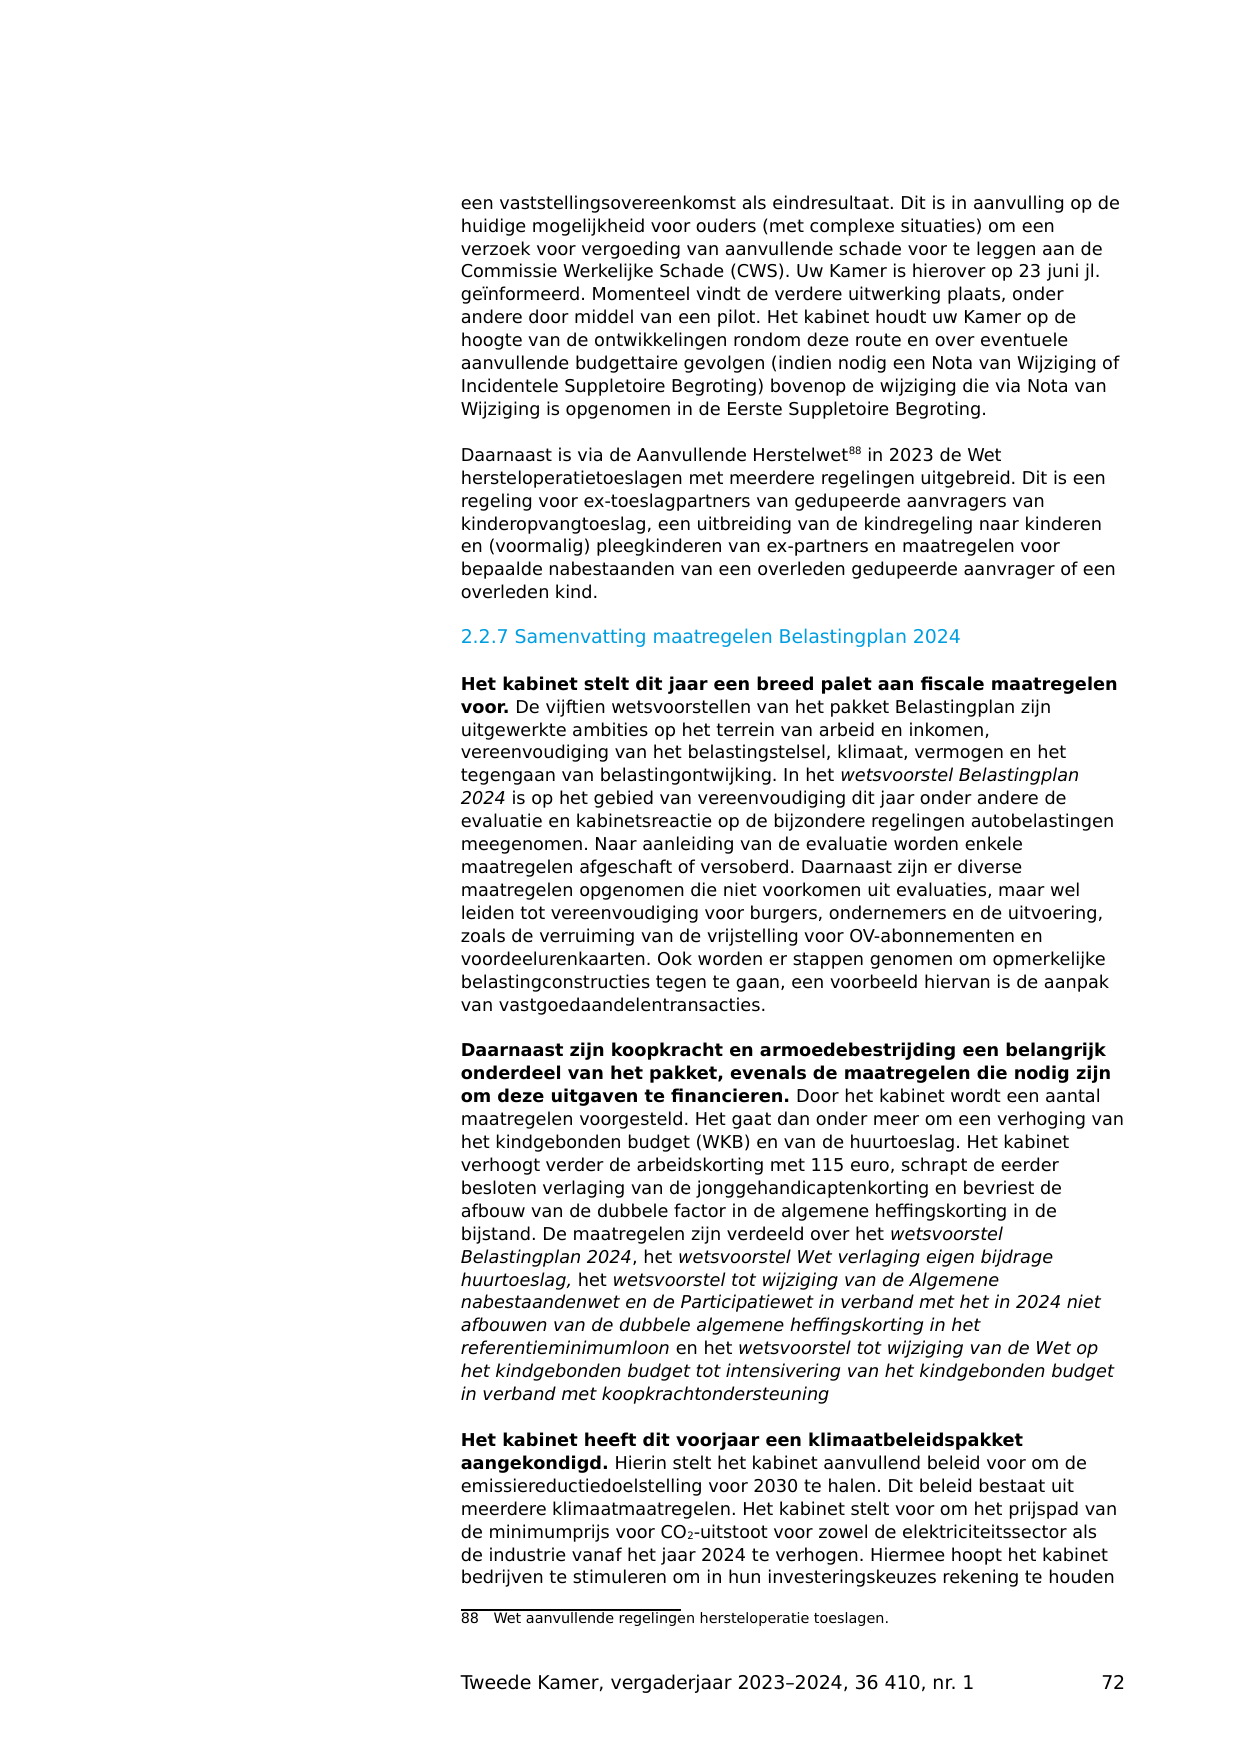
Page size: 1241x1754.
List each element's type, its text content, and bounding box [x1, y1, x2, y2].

text __Wet aanvullende regelingen hersteloperatie toeslagen. [461, 1610, 1125, 1627]
title 2.2.7 Samenvatting maatregelen Belastingplan 2024 [461, 626, 1125, 648]
text Daarnaast zijn koopkracht en armoedebestrijding een belangrijk onderdeel van het pakket, evenals de maatregelen die nodig zijn om deze uitgaven te financieren. Door het kabinet wordt een aantal maatregelen voorgesteld. Het gaat dan onder meer om een verhoging van het kindgebonden budget (WKB) en van de huurtoeslag. Het kabinet verhoogt verder de arbeidskorting met 115 euro, schrapt de eerder besloten verlaging van de jonggehandicaptenkorting en bevriest de afbouw van de dubbele factor in de algemene heffingskorting in de bĳstand. De maatregelen zijn verdeeld over het wetsvoorstel Belastingplan 2024, het wetsvoorstel Wet verlaging eigen bijdrage huurtoeslag, het wetsvoorstel tot wijziging van de Algemene nabestaandenwet en de Participatiewet in verband met het in 2024 niet afbouwen van de dubbele algemene heffingskorting in het referentieminimumloon en het wetsvoorstel tot wijziging van de Wet op het kindgebonden budget tot intensivering van het kindgebonden budget in verband met koopkrachtondersteuning [461, 1038, 1125, 1405]
text Het kabinet heeft dit voorjaar een klimaatbeleidspakket aangekondigd. Hierin stelt het kabinet aanvullend beleid voor om de emissiereductiedoelstelling voor 2030 te halen. Dit beleid bestaat uit meerdere klimaatmaatregelen. Het kabinet stelt voor om het prijspad van de minimumprijs voor CO2-uitstoot voor zowel de elektriciteitssector als de industrie vanaf het jaar 2024 te verhogen. Hiermee hoopt het kabinet bedrijven te stimuleren om in hun investeringskeuzes rekening te houden [461, 1428, 1125, 1588]
text een vaststellingsovereenkomst als eindresultaat. Dit is in aanvulling op de huidige mogelijkheid voor ouders (met complexe situaties) om een verzoek voor vergoeding van aanvullende schade voor te leggen aan de Commissie Werkelĳke Schade (CWS). Uw Kamer is hierover op 23 juni jl. geïnformeerd. Momenteel vindt de verdere uitwerking plaats, onder andere door middel van een pilot. Het kabinet houdt uw Kamer op de hoogte van de ontwikkelingen rondom deze route en over eventuele aanvullende budgettaire gevolgen (indien nodig een Nota van Wijziging of Incidentele Suppletoire Begroting) bovenop de wijziging die via Nota van Wijziging is opgenomen in de Eerste Suppletoire Begroting. [461, 191, 1125, 420]
text Het kabinet stelt dit jaar een breed palet aan fiscale maatregelen voor. De vijftien wetsvoorstellen van het pakket Belastingplan zijn uitgewerkte ambities op het terrein van arbeid en inkomen, vereenvoudiging van het belastingstelsel, klimaat, vermogen en het tegengaan van belastingontwijking. In het wetsvoorstel Belastingplan 2024 is op het gebied van vereenvoudiging dit jaar onder andere de evaluatie en kabinetsreactie op de bijzondere regelingen autobelastingen meegenomen. Naar aanleiding van de evaluatie worden enkele maatregelen afgeschaft of versoberd. Daarnaast zijn er diverse maatregelen opgenomen die niet voorkomen uit evaluaties, maar wel leiden tot vereenvoudiging voor burgers, ondernemers en de uitvoering, zoals de verruiming van de vrijstelling voor OV-abonnementen en voordeelurenkaarten. Ook worden er stappen genomen om opmerkelijke belastingconstructies tegen te gaan, een voorbeeld hiervan is de aanpak van vastgoedaandelentransacties. [461, 672, 1125, 1016]
text Daarnaast is via de Aanvullende Herstelwet in 2023 de Wet hersteloperatietoeslagen met meerdere regelingen uitgebreid. Dit is een regeling voor ex-toeslagpartners van gedupeerde aanvragers van kinderopvangtoeslag, een uitbreiding van de kindregeling naar kinderen en (voormalig) pleegkinderen van ex-partners en maatregelen voor bepaalde nabestaanden van een overleden gedupeerde aanvrager of een overleden kind. [461, 443, 1125, 603]
